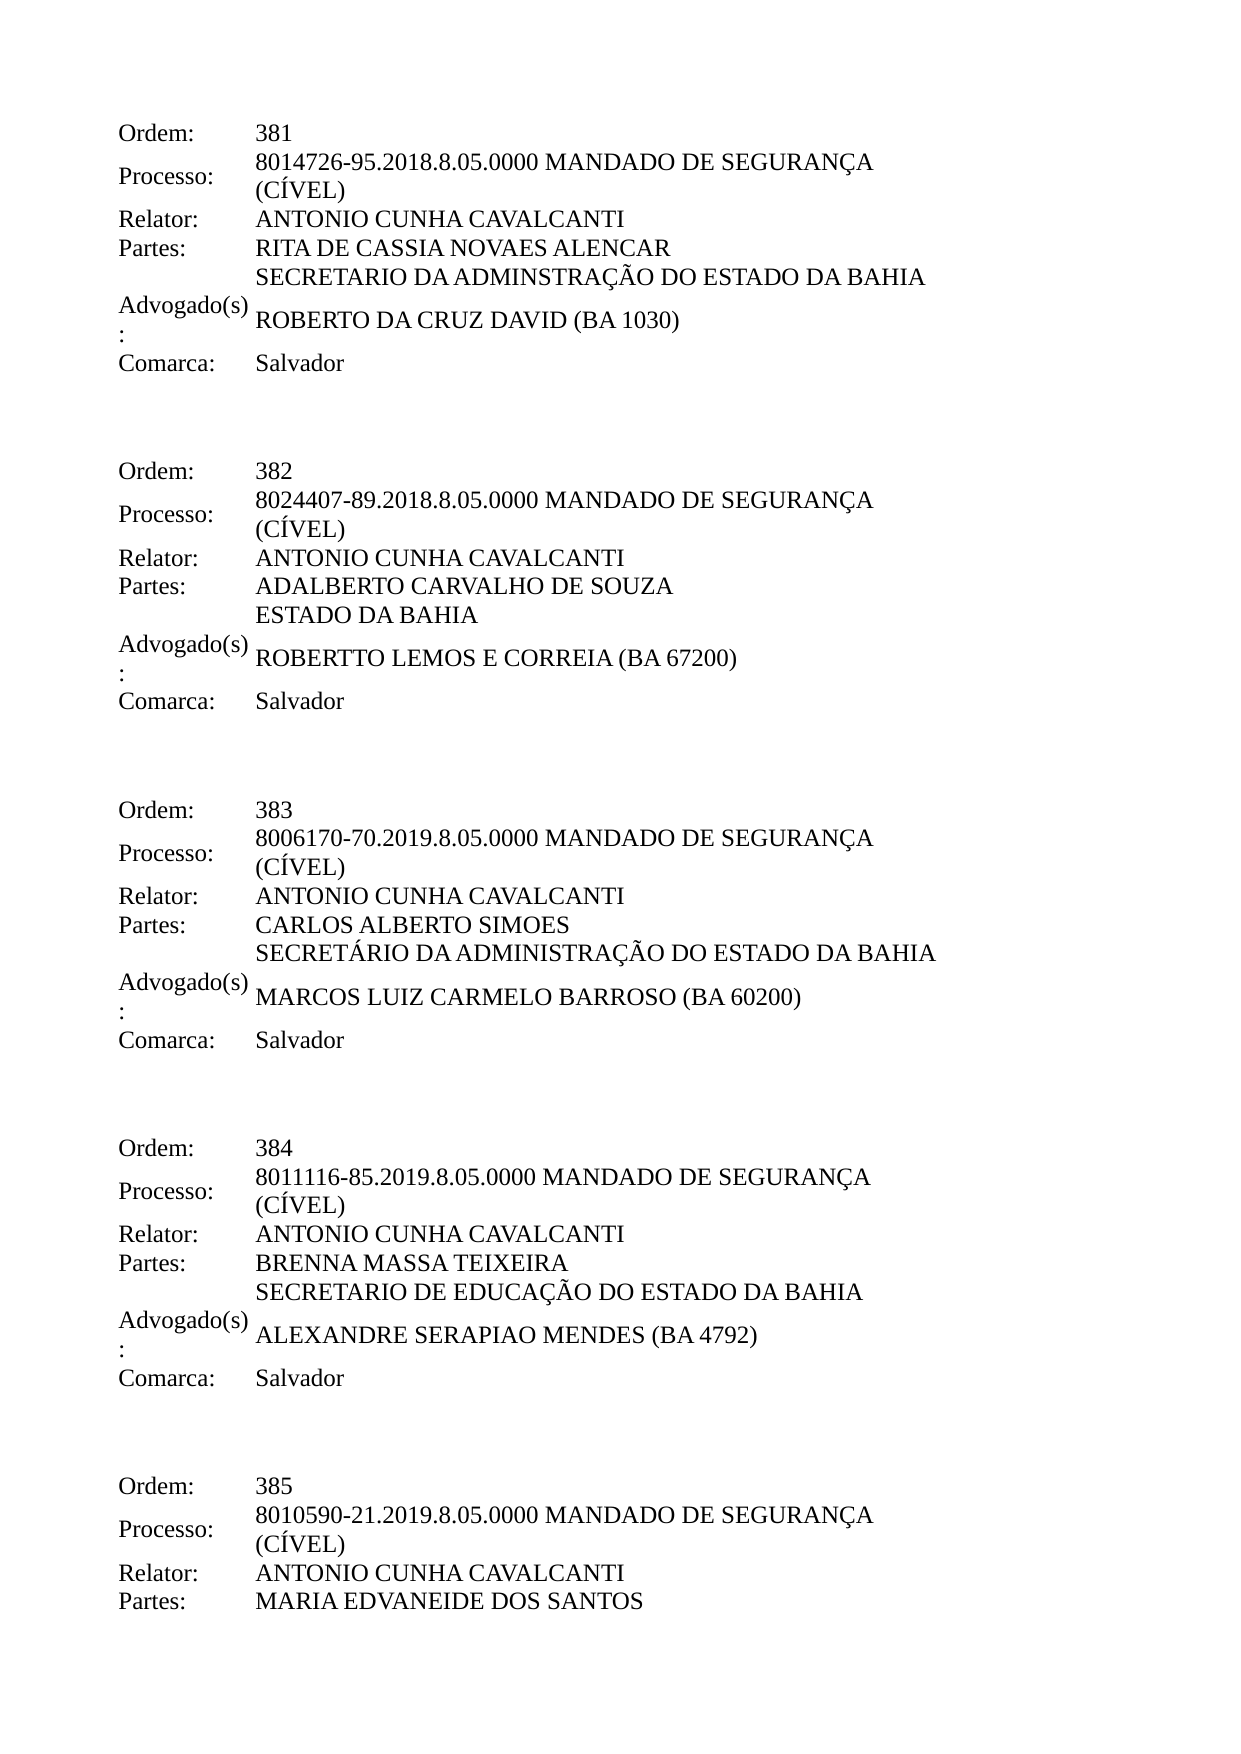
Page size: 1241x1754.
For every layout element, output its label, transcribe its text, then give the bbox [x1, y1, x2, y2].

table_cell ROBERTO DA CRUZ DAVID (BA 1030) [255, 291, 969, 348]
table_cell Partes: [118, 910, 255, 938]
table_cell Processo: [118, 824, 255, 881]
table_cell Partes: [118, 571, 255, 600]
table_cell SECRETARIO DA ADMINSTRAÇÃO DO ESTADO DA BAHIA [255, 262, 969, 291]
table_cell ANTONIO CUNHA CAVALCANTI [255, 881, 969, 910]
table_cell ANTONIO CUNHA CAVALCANTI [255, 1558, 969, 1586]
table_header 381 [255, 118, 969, 147]
table_cell Processo: [118, 1162, 255, 1219]
table_header Ordem: [118, 118, 255, 147]
table_cell Relator: [118, 543, 255, 571]
table_cell Partes: [118, 1248, 255, 1277]
table_header Ordem: [118, 795, 255, 823]
table_cell ANTONIO CUNHA CAVALCANTI [255, 204, 969, 233]
table_cell ADALBERTO CARVALHO DE SOUZA [255, 571, 969, 600]
table_cell MARCOS LUIZ CARMELO BARROSO (BA 60200) [255, 967, 969, 1025]
table_cell Salvador [255, 348, 969, 377]
table_header Ordem: [118, 456, 255, 485]
table_header 382 [255, 456, 969, 485]
table_cell Advogado(s): [118, 1306, 255, 1363]
table_cell Comarca: [118, 1025, 255, 1053]
table_cell 8006170-70.2019.8.05.0000 MANDADO DE SEGURANÇA (CÍVEL) [255, 824, 969, 881]
table_cell Partes: [118, 1586, 255, 1615]
table_cell 8011116-85.2019.8.05.0000 MANDADO DE SEGURANÇA (CÍVEL) [255, 1162, 966, 1219]
table_header 383 [255, 795, 969, 823]
table_cell ROBERTTO LEMOS E CORREIA (BA 67200) [255, 629, 969, 686]
table_cell Relator: [118, 881, 255, 910]
table_cell ESTADO DA BAHIA [255, 600, 969, 629]
table_header 385 [255, 1471, 969, 1500]
table_cell Salvador [255, 686, 969, 715]
table_cell CARLOS ALBERTO SIMOES [255, 910, 969, 938]
table_header Ordem: [118, 1471, 255, 1500]
table_cell Processo: [118, 147, 255, 204]
table_cell BRENNA MASSA TEIXEIRA [255, 1248, 966, 1277]
table_cell Partes: [118, 233, 255, 262]
table_cell [118, 600, 255, 629]
table_cell Relator: [118, 1558, 255, 1586]
table_header Ordem: [118, 1133, 255, 1162]
table_cell Salvador [255, 1363, 966, 1392]
table_cell MARIA EDVANEIDE DOS SANTOS [255, 1586, 969, 1615]
table_cell Salvador [255, 1025, 969, 1053]
table_header 384 [255, 1133, 966, 1162]
table_cell 8010590-21.2019.8.05.0000 MANDADO DE SEGURANÇA (CÍVEL) [255, 1500, 969, 1558]
table_cell SECRETARIO DE EDUCAÇÃO DO ESTADO DA BAHIA [255, 1277, 966, 1306]
table_cell Comarca: [118, 1363, 255, 1392]
table_cell Relator: [118, 204, 255, 233]
table_cell [118, 1277, 255, 1306]
table_cell Advogado(s): [118, 967, 255, 1025]
table_cell 8014726-95.2018.8.05.0000 MANDADO DE SEGURANÇA (CÍVEL) [255, 147, 969, 204]
table_cell Comarca: [118, 686, 255, 715]
table_cell 8024407-89.2018.8.05.0000 MANDADO DE SEGURANÇA (CÍVEL) [255, 485, 969, 543]
table_cell Relator: [118, 1219, 255, 1248]
table_cell Processo: [118, 485, 255, 543]
table_cell SECRETÁRIO DA ADMINISTRAÇÃO DO ESTADO DA BAHIA [255, 939, 969, 967]
table_cell ALEXANDRE SERAPIAO MENDES (BA 4792) [255, 1306, 966, 1363]
table_cell RITA DE CASSIA NOVAES ALENCAR [255, 233, 969, 262]
table_cell [118, 939, 255, 967]
table_cell Processo: [118, 1500, 255, 1558]
table_cell [118, 262, 255, 291]
table_cell Comarca: [118, 348, 255, 377]
table_cell Advogado(s): [118, 291, 255, 348]
table_cell Advogado(s): [118, 629, 255, 686]
table_cell ANTONIO CUNHA CAVALCANTI [255, 1219, 966, 1248]
table_cell ANTONIO CUNHA CAVALCANTI [255, 543, 969, 571]
